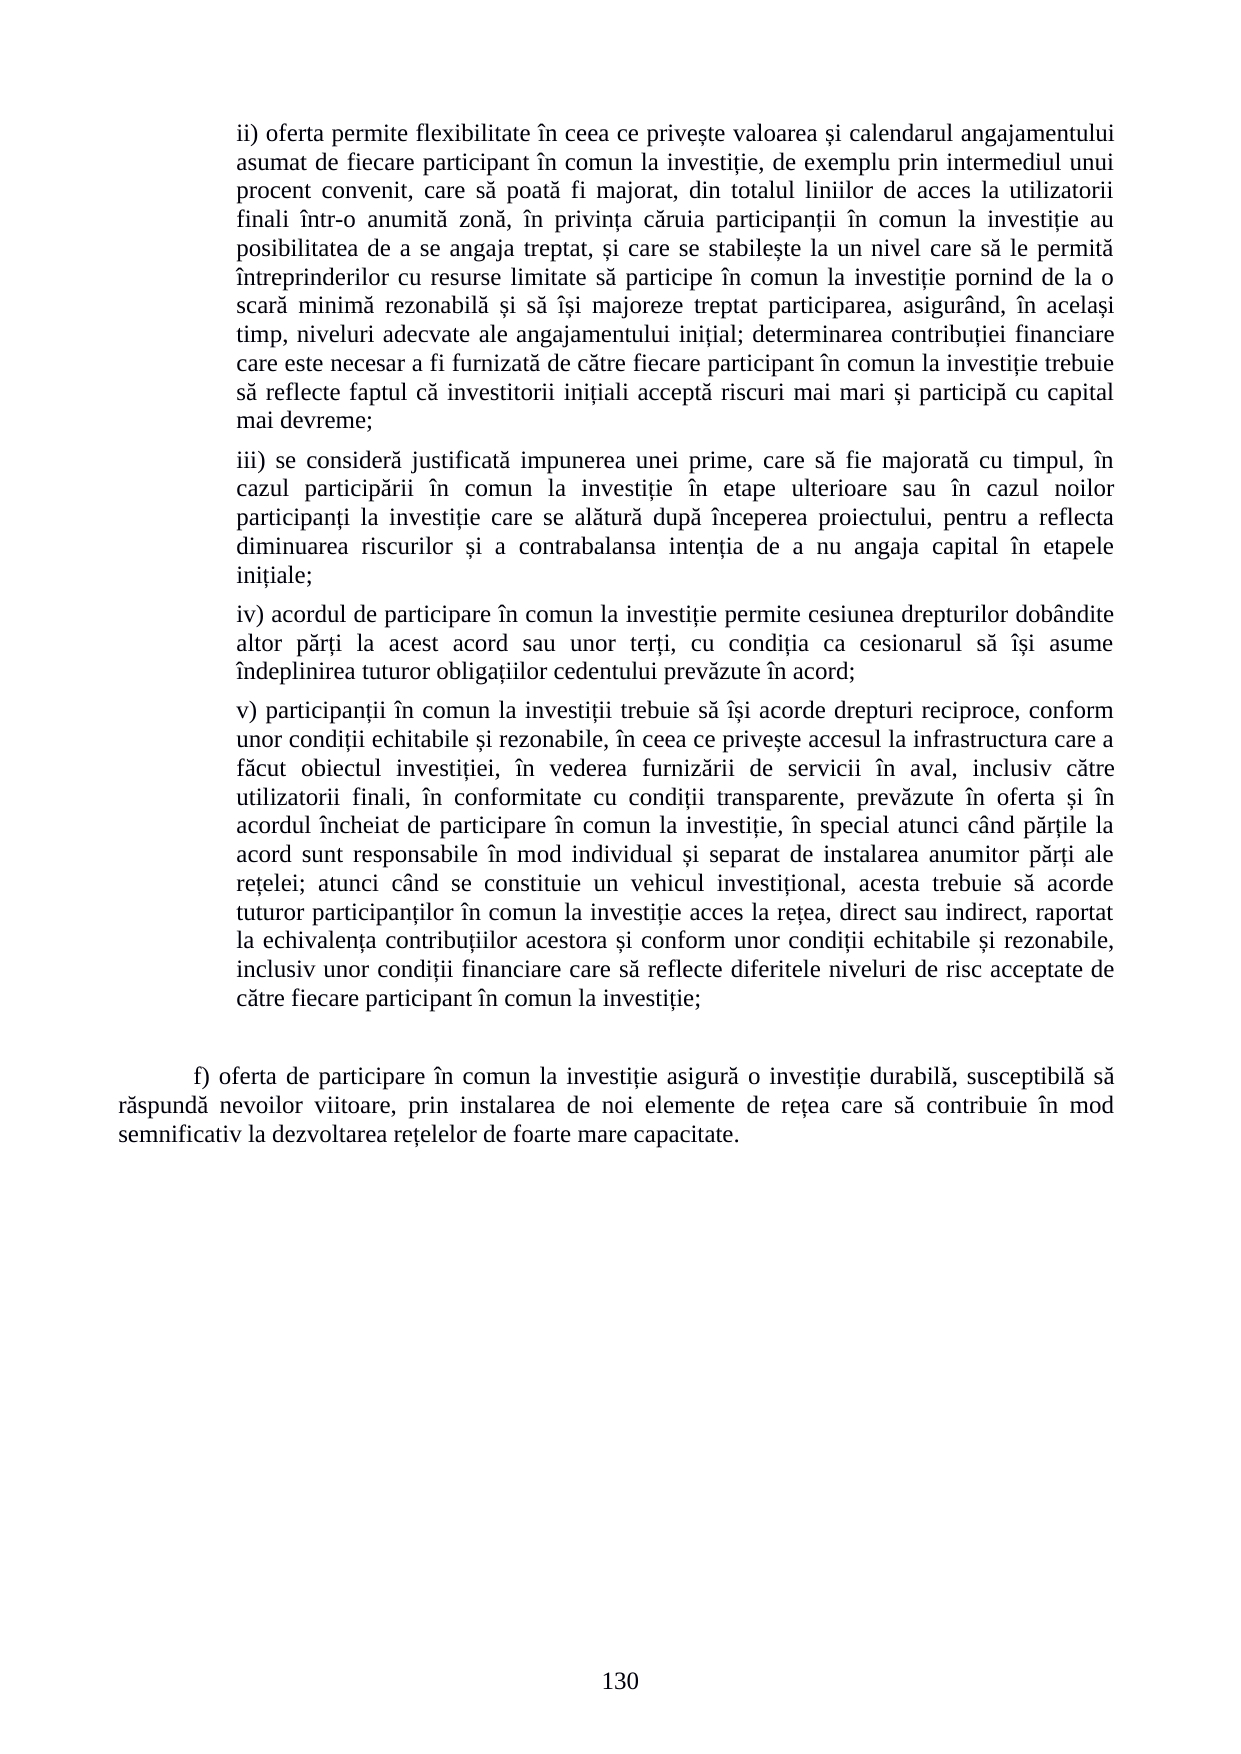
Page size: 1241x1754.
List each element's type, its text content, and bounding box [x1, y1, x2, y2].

text ii) oferta permite flexibilitate în ceea ce privește valoarea și calendarul angajamentului asumat de fiecare participant în comun la investiție, de exemplu prin intermediul unui procent convenit, care să poată fi majorat, din totalul liniilor de acces la utilizatorii finali într-o anumită zonă, în privința căruia participanții în comun la investiție au posibilitatea de a se angaja treptat, și care se stabilește la un nivel care să le permită întreprinderilor cu resurse limitate să participe în comun la investiție pornind de la o scară minimă rezonabilă și să își majoreze treptat participarea, asigurând, în același timp, niveluri adecvate ale angajamentului inițial; determinarea contribuției financiare care este necesar a fi furnizată de către fiecare participant în comun la investiție trebuie să reflecte faptul că investitorii inițiali acceptă riscuri mai mari și participă cu capital mai devreme; [236, 118, 1115, 434]
text v) participanții în comun la investiții trebuie să își acorde drepturi reciproce, conform unor condiții echitabile și rezonabile, în ceea ce privește accesul la infrastructura care a făcut obiectul investiției, în vederea furnizării de servicii în aval, inclusiv către utilizatorii finali, în conformitate cu condiții transparente, prevăzute în oferta și în acordul încheiat de participare în comun la investiție, în special atunci când părțile la acord sunt responsabile în mod individual și separat de instalarea anumitor părți ale rețelei; atunci când se constituie un vehicul investițional, acesta trebuie să acorde tuturor participanților în comun la investiție acces la rețea, direct sau indirect, raportat la echivalența contribuțiilor acestora și conform unor condiții echitabile și rezonabile, inclusiv unor condiții financiare care să reflecte diferitele niveluri de risc acceptate de către fiecare participant în comun la investiție; [236, 696, 1115, 1012]
text f) oferta de participare în comun la investiție asigură o investiție durabilă, susceptibilă să răspundă nevoilor viitoare, prin instalarea de noi elemente de rețea care să contribuie în mod semnificativ la dezvoltarea rețelelor de foarte mare capacitate. [118, 1061, 1116, 1148]
text iii) se consideră justificată impunerea unei prime, care să fie majorată cu timpul, în cazul participării în comun la investiție în etape ulterioare sau în cazul noilor participanți la investiție care se alătură după începerea proiectului, pentru a reflecta diminuarea riscurilor și a contrabalansa intenția de a nu angaja capital în etapele inițiale; [236, 445, 1115, 588]
text iv) acordul de participare în comun la investiție permite cesiunea drepturilor dobândite altor părți la acest acord sau unor terți, cu condiția ca cesionarul să își asume îndeplinirea tuturor obligațiilor cedentului prevăzute în acord; [236, 599, 1115, 685]
